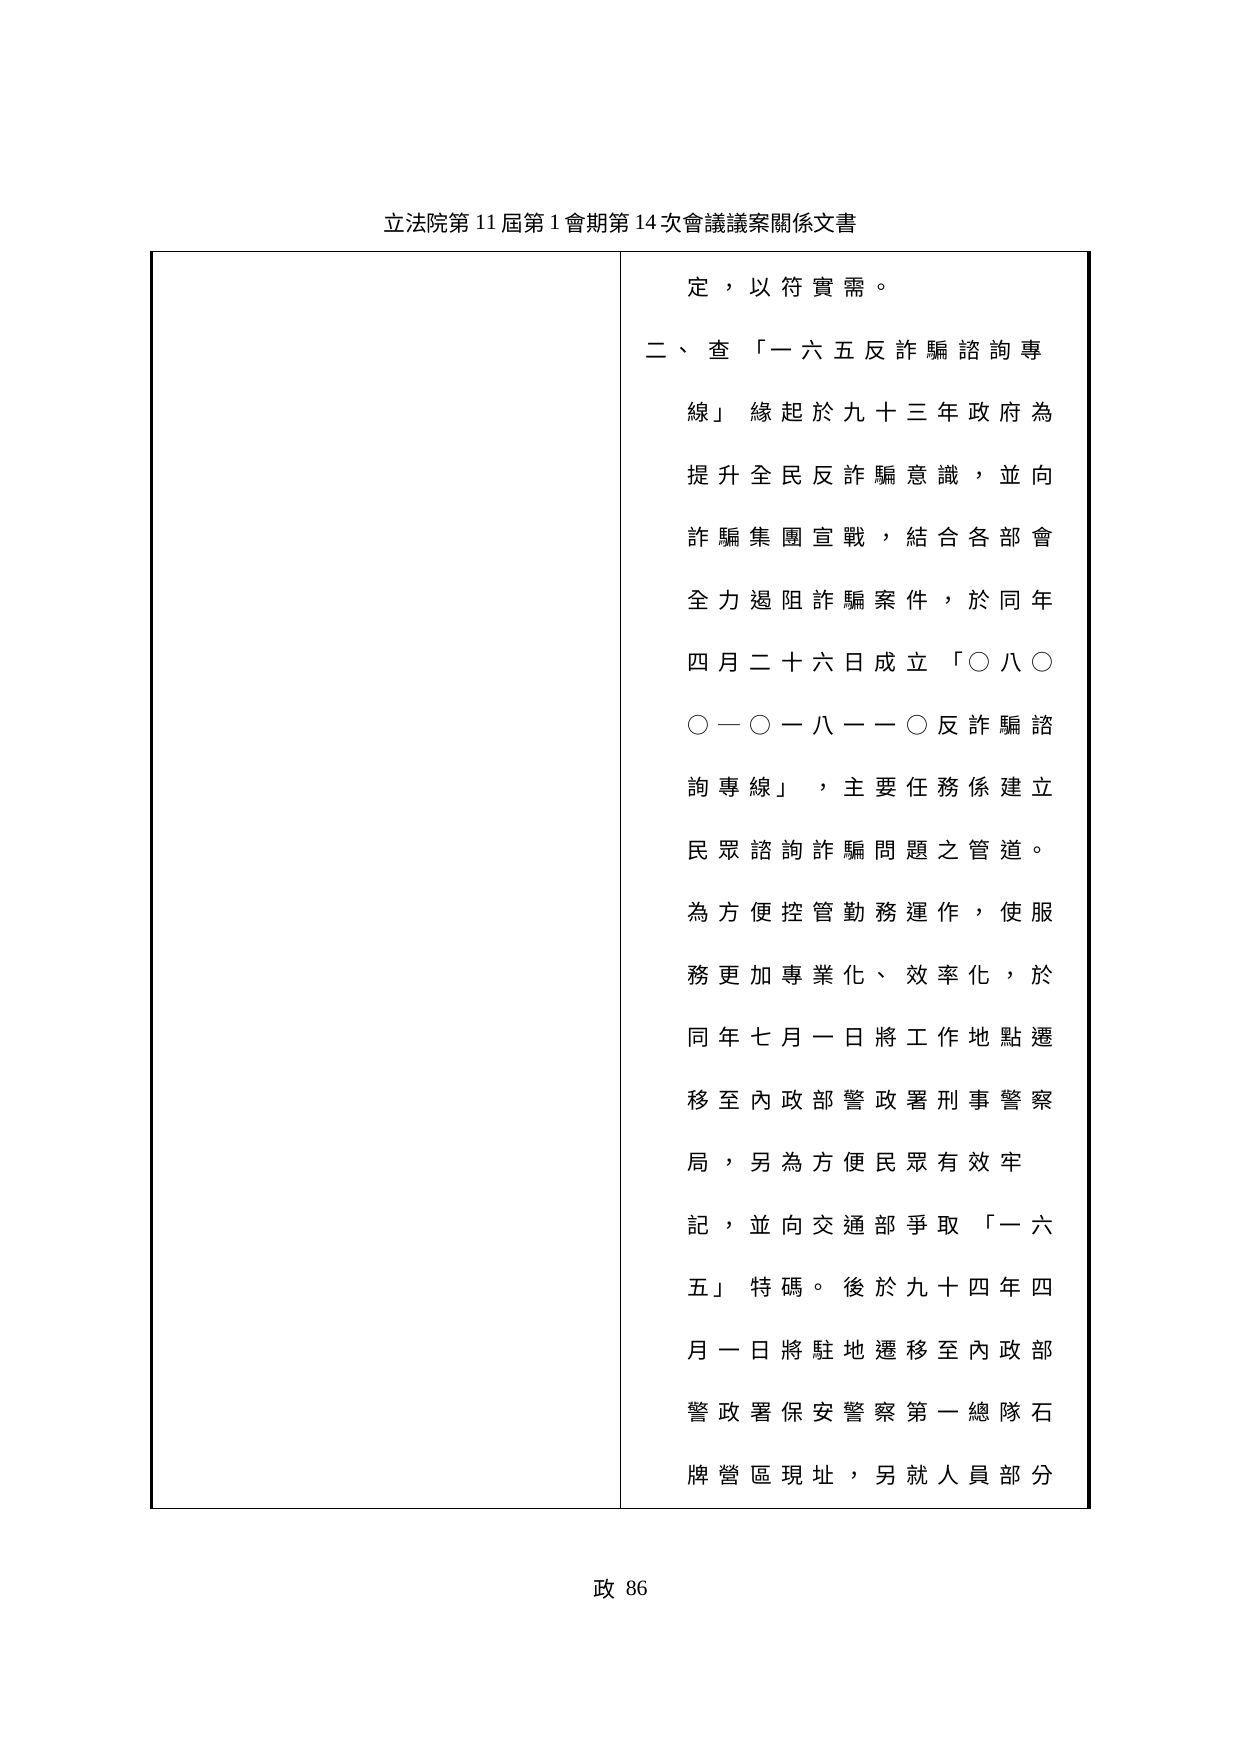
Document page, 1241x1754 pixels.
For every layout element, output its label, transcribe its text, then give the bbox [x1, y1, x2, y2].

table_cell 定，以符實需。 二、查「一六五反詐騙諮詢專線」緣起於九十三年政府為提升全民反詐騙意識，並向詐騙集團宣戰，結合各部會全力遏阻詐騙案件，於同年四月二十六日成立「○八○○─○一八一一○反詐騙諮詢專線」，主要任務係建立民眾諮詢詐騙問題之管道。為方便控管勤務運作，使服務更加專業化、效率化，於同年七月一日將工作地點遷移至內政部警政署刑事警察局，另為方便民眾有效牢記，並向交通部爭取「一六五」特碼。後於九十四年四月一日將駐地遷移至內政部警政署保安警察第一總隊石牌營區現址，另就人員部分 [621, 252, 1087, 1508]
table_cell [153, 252, 620, 1508]
